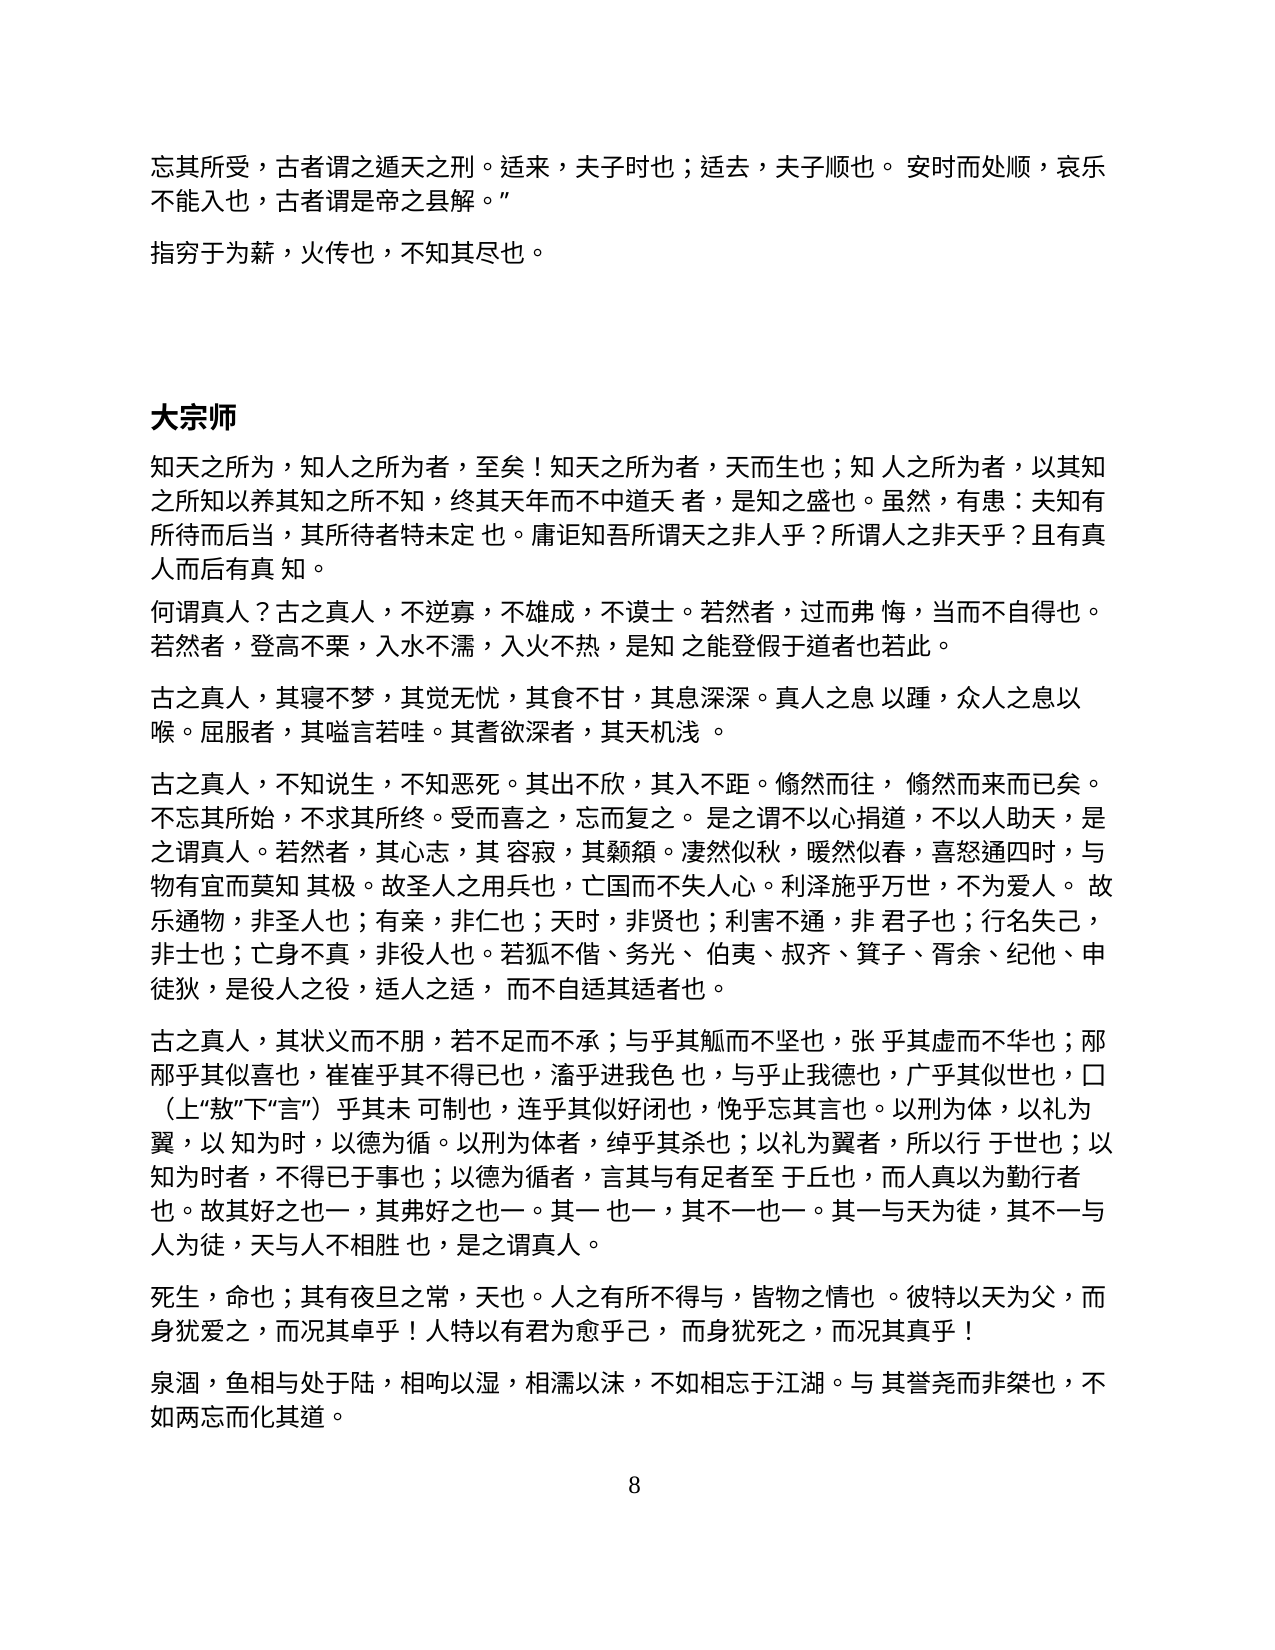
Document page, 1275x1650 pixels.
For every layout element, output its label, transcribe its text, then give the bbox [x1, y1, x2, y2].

text 泉涸，鱼相与处于陆，相呴以湿，相濡以沫，不如相忘于江湖。与 其誉尧而非桀也，不如两忘而化其道。 [150, 1366, 1125, 1434]
text 何谓真人？古之真人，不逆寡，不雄成，不谟士。若然者，过而弗 悔，当而不自得也。若然者，登高不栗，入水不濡，入火不热，是知 之能登假于道者也若此。 [150, 595, 1125, 663]
text 知天之所为，知人之所为者，至矣！知天之所为者，天而生也；知 人之所为者，以其知之所知以养其知之所不知，终其天年而不中道夭 者，是知之盛也。虽然，有患：夫知有所待而后当，其所待者特未定 也。庸讵知吾所谓天之非人乎？所谓人之非天乎？且有真人而后有真 知。 [150, 449, 1125, 586]
text 忘其所受，古者谓之遁天之刑。适来，夫子时也；适去，夫子顺也。 安时而处顺，哀乐不能入也，古者谓是帝之县解。” [150, 150, 1125, 218]
text 死生，命也；其有夜旦之常，天也。人之有所不得与，皆物之情也 。彼特以天为父，而身犹爱之，而况其卓乎！人特以有君为愈乎己， 而身犹死之，而况其真乎！ [150, 1279, 1125, 1348]
subtitle 大宗师 [150, 397, 1125, 437]
text 古之真人，其状义而不朋，若不足而不承；与乎其觚而不坚也，张 乎其虚而不华也；邴邴乎其似喜也，崔崔乎其不得已也，滀乎进我色 也，与乎止我德也，广乎其似世也，囗（上“敖”下“言”）乎其未 可制也，连乎其似好闭也，悗乎忘其言也。以刑为体，以礼为翼，以 知为时，以德为循。以刑为体者，绰乎其杀也；以礼为翼者，所以行 于世也；以知为时者，不得已于事也；以德为循者，言其与有足者至 于丘也，而人真以为勤行者也。故其好之也一，其弗好之也一。其一 也一，其不一也一。其一与天为徒，其不一与人为徒，天与人不相胜 也，是之谓真人。 [150, 1023, 1125, 1262]
text 古之真人，其寝不梦，其觉无忧，其食不甘，其息深深。真人之息 以踵，众人之息以喉。屈服者，其嗌言若哇。其耆欲深者，其天机浅 。 [150, 681, 1125, 749]
text 指穷于为薪，火传也，不知其尽也。 [150, 236, 1125, 270]
text 古之真人，不知说生，不知恶死。其出不欣，其入不距。翛然而往， 翛然而来而已矣。不忘其所始，不求其所终。受而喜之，忘而复之。 是之谓不以心捐道，不以人助天，是之谓真人。若然者，其心志，其 容寂，其颡頯。凄然似秋，暖然似春，喜怒通四时，与物有宜而莫知 其极。故圣人之用兵也，亡国而不失人心。利泽施乎万世，不为爱人。 故乐通物，非圣人也；有亲，非仁也；天时，非贤也；利害不通，非 君子也；行名失己，非士也；亡身不真，非役人也。若狐不偕、务光、 伯夷、叔齐、箕子、胥余、纪他、申徒狄，是役人之役，适人之适， 而不自适其适者也。 [150, 767, 1125, 1005]
